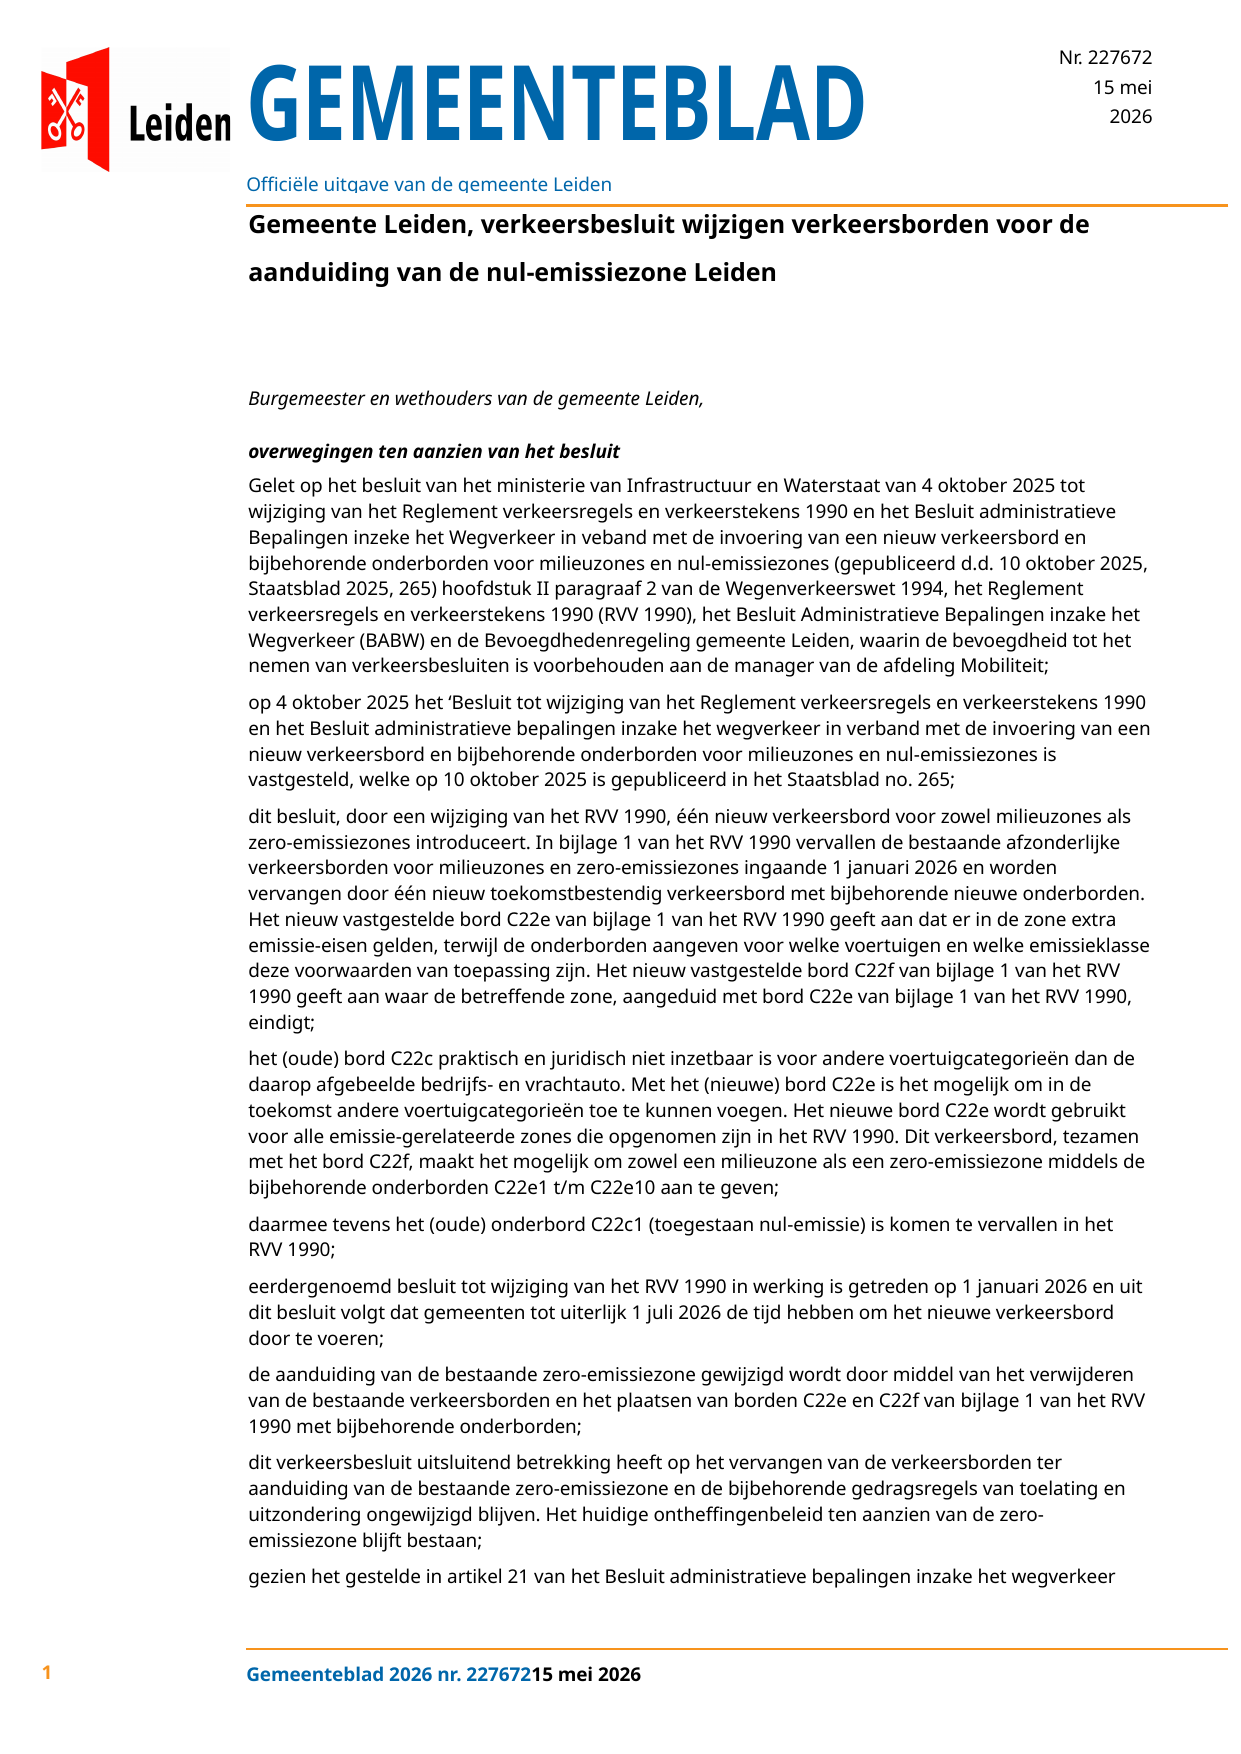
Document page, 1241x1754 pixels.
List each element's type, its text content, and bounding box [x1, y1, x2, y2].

text eerdergenoemd besluit tot wijziging van het RVV 1990 in werking is getreden op 1 januari 2026 en uit dit besluit volgt dat gemeenten tot uiterlijk 1 juli 2026 de tijd hebben om het nieuwe verkeersbord door te voeren; [248, 1273, 1152, 1351]
text overwegingen ten aanzien van het besluit [248, 438, 1152, 464]
text het (oude) bord C22c praktisch en juridisch niet inzetbaar is voor andere voertuigcategorieën dan de daarop afgebeelde bedrijfs- en vrachtauto. Met het (nieuwe) bord C22e is het mogelijk om in de toekomst andere voertuigcategorieën toe te kunnen voegen. Het nieuwe bord C22e wordt gebruikt voor alle emissie-gerelateerde zones die opgenomen zijn in het RVV 1990. Dit verkeersbord, tezamen met het bord C22f, maakt het mogelijk om zowel een milieuzone als een zero-emissiezone middels de bijbehorende onderborden C22e1 t/m C22e10 aan te geven; [248, 1046, 1152, 1200]
text de aanduiding van de bestaande zero-emissiezone gewijzigd wordt door middel van het verwijderen van de bestaande verkeersborden en het plaatsen van borden C22e en C22f van bijlage 1 van het RVV 1990 met bijbehorende onderborden; [248, 1361, 1152, 1439]
text op 4 oktober 2025 het ‘Besluit tot wijziging van het Reglement verkeersregels en verkeerstekens 1990 en het Besluit administratieve bepalingen inzake het wegverkeer in verband met de invoering van een nieuw verkeersbord en bijbehorende onderborden voor milieuzones en nul-emissiezones is vastgesteld, welke op 10 oktober 2025 is gepubliceerd in het Staatsblad no. 265; [248, 689, 1152, 792]
text gezien het gestelde in artikel 21 van het Besluit administratieve bepalingen inzake het wegverkeer [248, 1563, 1152, 1589]
text Gelet op het besluit van het ministerie van Infrastructuur en Waterstaat van 4 oktober 2025 tot wijziging van het Reglement verkeersregels en verkeerstekens 1990 en het Besluit administratieve Bepalingen inzeke het Wegverkeer in veband met de invoering van een nieuw verkeersbord en bijbehorende onderborden voor milieuzones en nul-emissiezones (gepubliceerd d.d. 10 oktober 2025, Staatsblad 2025, 265) hoofdstuk II paragraaf 2 van de Wegenverkeerswet 1994, het Reglement verkeersregels en verkeerstekens 1990 (RVV 1990), het Besluit Administratieve Bepalingen inzake het Wegverkeer (BABW) en de Bevoegdhedenregeling gemeente Leiden, waarin de bevoegdheid tot het nemen van verkeersbesluiten is voorbehouden aan de manager van de afdeling Mobiliteit; [248, 472, 1152, 678]
picture [41, 47, 231, 172]
text daarmee tevens het (oude) onderbord C22c1 (toegestaan nul-emissie) is komen te vervallen in het RVV 1990; [248, 1211, 1152, 1262]
text Burgemeester en wethouders van de gemeente Leiden, [248, 386, 1152, 411]
text dit verkeersbesluit uitsluitend betrekking heeft op het vervangen van de verkeersborden ter aanduiding van de bestaande zero-emissiezone en de bijbehorende gedragsregels van toelating en uitzondering ongewijzigd blijven. Het huidige ontheffingenbeleid ten aanzien van de zero-emissiezone blijft bestaan; [248, 1449, 1152, 1552]
text dit besluit, door een wijziging van het RVV 1990, één nieuw verkeersbord voor zowel milieuzones als zero-emissiezones introduceert. In bijlage 1 van het RVV 1990 vervallen de bestaande afzonderlijke verkeersborden voor milieuzones en zero-emissiezones ingaande 1 januari 2026 en worden vervangen door één nieuw toekomstbestendig verkeersbord met bijbehorende nieuwe onderborden. Het nieuw vastgestelde bord C22e van bijlage 1 van het RVV 1990 geeft aan dat er in de zone extra emissie-eisen gelden, terwijl de onderborden aangeven voor welke voertuigen en welke emissieklasse deze voorwaarden van toepassing zijn. Het nieuw vastgestelde bord C22f van bijlage 1 van het RVV 1990 geeft aan waar de betreffende zone, aangeduid met bord C22e van bijlage 1 van het RVV 1990, eindigt; [248, 803, 1152, 1035]
text Gemeente Leiden, verkeersbesluit wijzigen verkeersborden voor de aanduiding van de nul-emissiezone Leiden [248, 207, 1152, 288]
